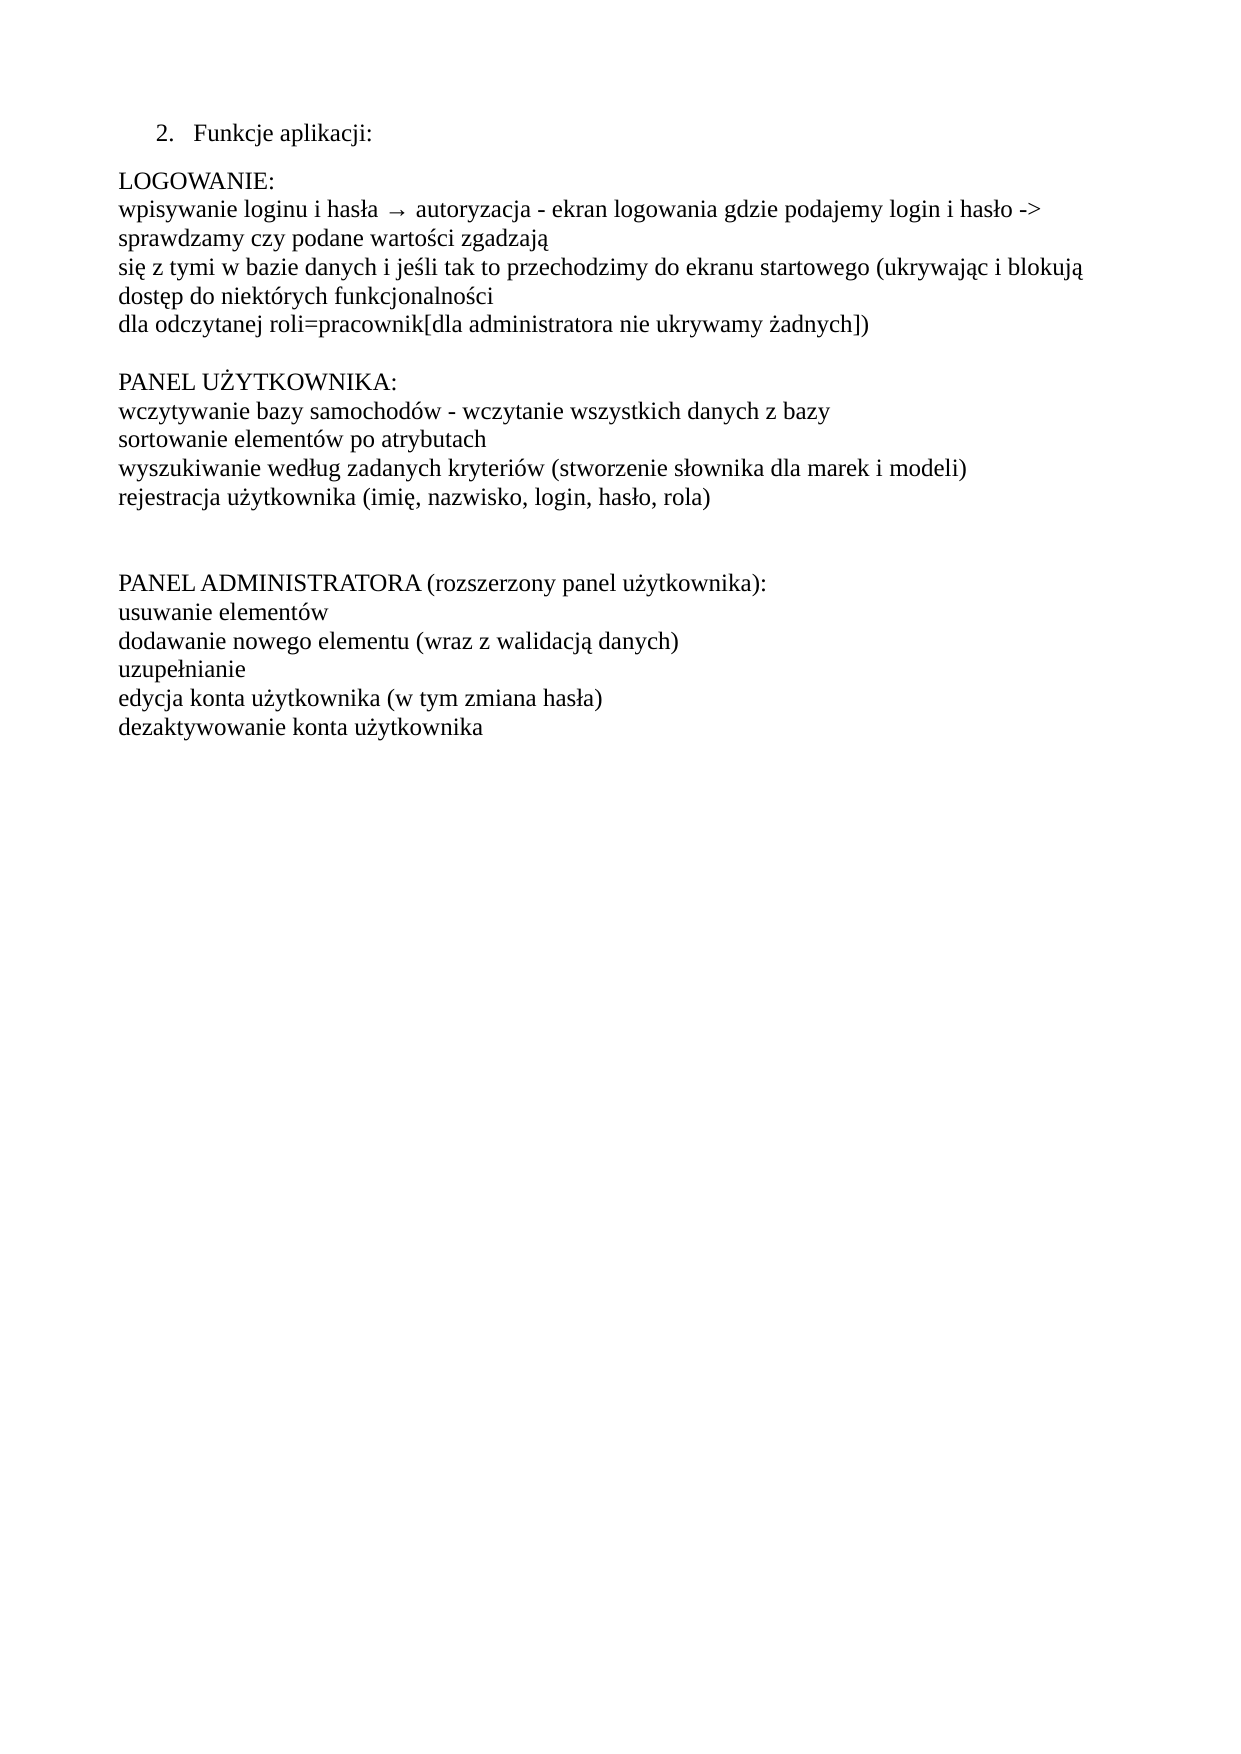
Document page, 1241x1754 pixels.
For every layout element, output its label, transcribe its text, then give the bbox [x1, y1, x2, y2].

list Funkcje aplikacji: [156, 118, 1122, 147]
text wyszukiwanie według zadanych kryteriów (stworzenie słownika dla marek i modeli) [118, 453, 1122, 482]
text rejestracja użytkownika (imię, nazwisko, login, hasło, rola) [118, 482, 1122, 511]
text edycja konta użytkownika (w tym zmiana hasła) [118, 683, 1122, 712]
text dezaktywowanie konta użytkownika [118, 712, 1122, 741]
text LOGOWANIE: [118, 166, 1122, 194]
text PANEL ADMINISTRATORA (rozszerzony panel użytkownika): [118, 568, 1122, 597]
text się z tymi w bazie danych i jeśli tak to przechodzimy do ekranu startowego (ukrywając i blokują dostęp do niektórych funkcjonalności [118, 252, 1122, 309]
text sortowanie elementów po atrybutach [118, 424, 1122, 453]
text PANEL UŻYTKOWNIKA: [118, 367, 1122, 396]
text wczytywanie bazy samochodów - wczytanie wszystkich danych z bazy [118, 396, 1122, 424]
text usuwanie elementów [118, 597, 1122, 626]
text uzupełnianie [118, 654, 1122, 683]
text dla odczytanej roli=pracownik[dla administratora nie ukrywamy żadnych]) [118, 309, 1122, 338]
text wpisywanie loginu i hasła → autoryzacja - ekran logowania gdzie podajemy login i hasło -> sprawdzamy czy podane wartości zgadzają [118, 194, 1122, 252]
text dodawanie nowego elementu (wraz z walidacją danych) [118, 626, 1122, 654]
